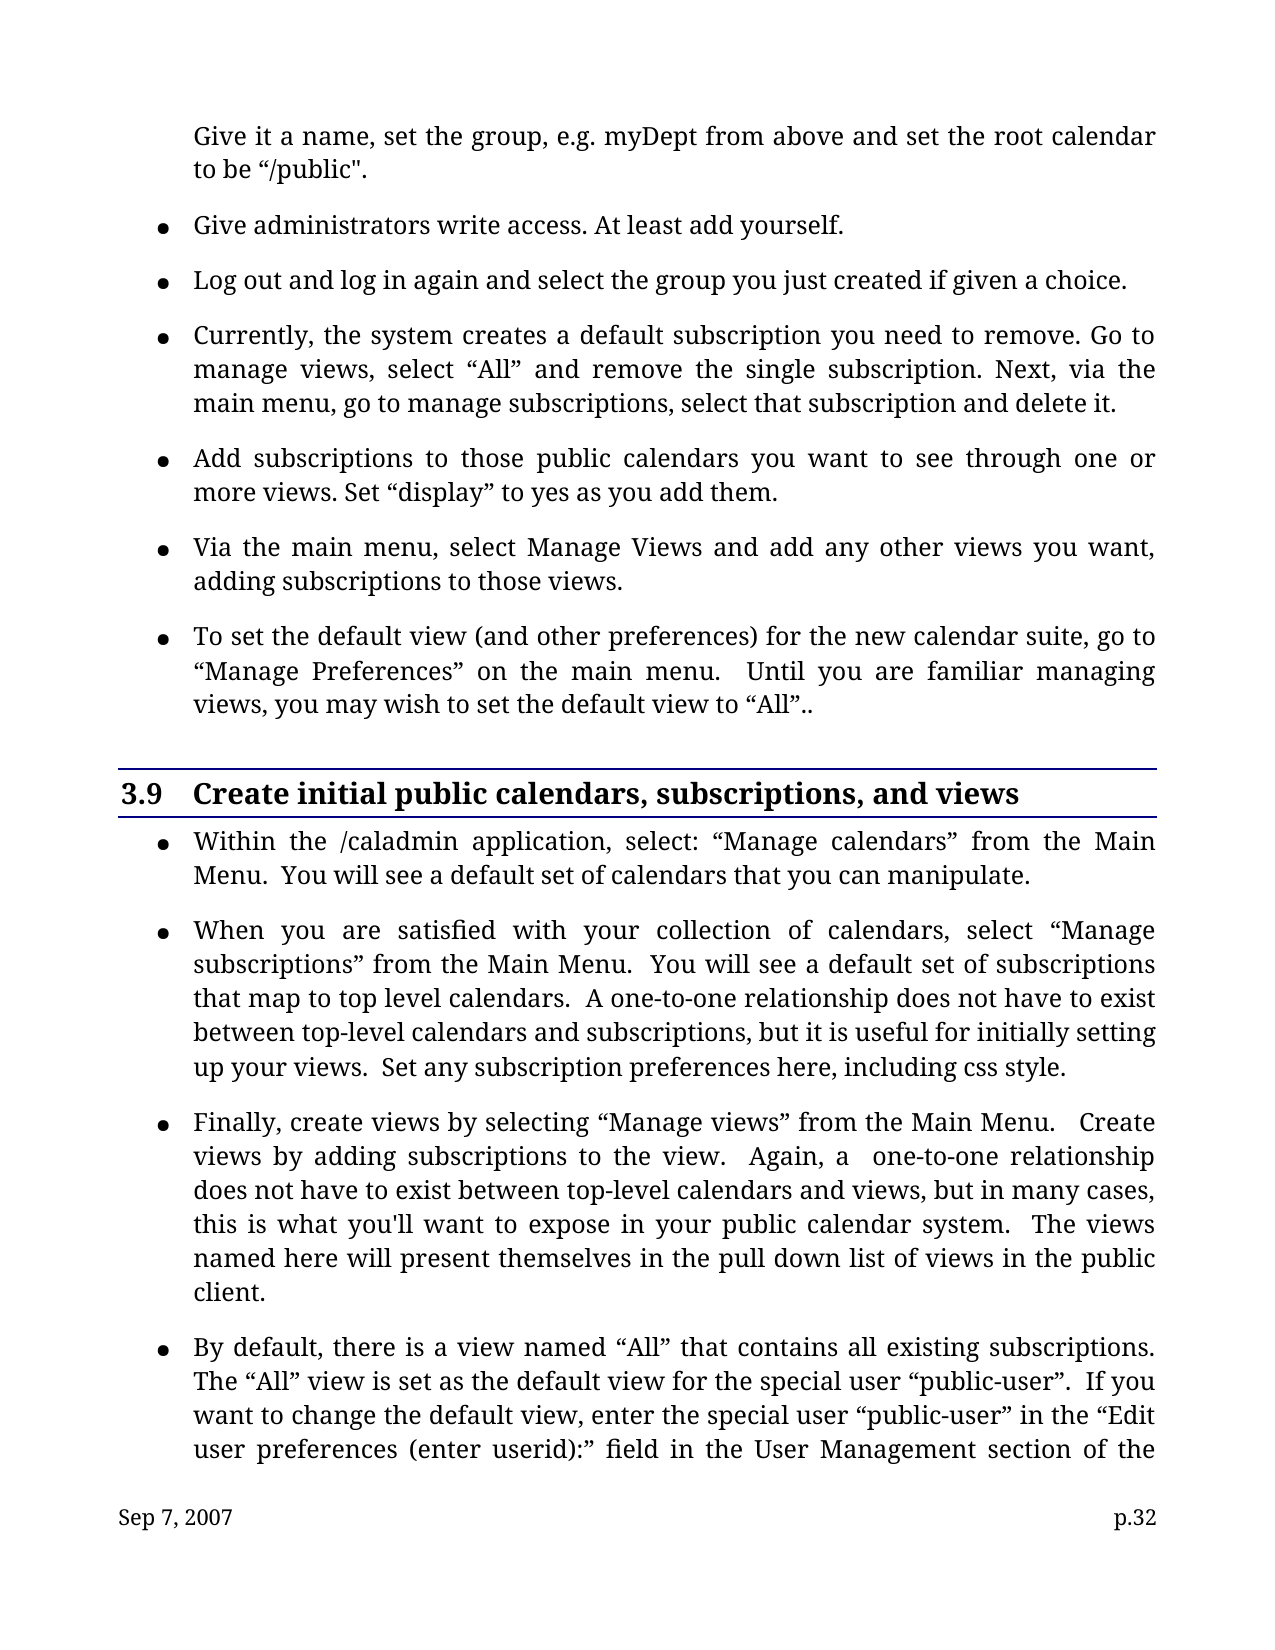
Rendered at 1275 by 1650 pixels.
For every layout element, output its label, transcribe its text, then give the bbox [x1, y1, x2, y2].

list Give administrators write access. At least add yourself. [156, 207, 1157, 241]
list By default, there is a view named “All” that contains all existing subscriptions. The “All” view is set as the default view for the special user “public-user”. If you want to change the default view, enter the special user “public-user” in the “Edit user preferences (enter userid):” field in the User Management section of the [156, 1330, 1157, 1466]
list Log out and log in again and select the group you just created if given a choice. [156, 262, 1157, 296]
list To set the default view (and other preferences) for the new calendar suite, go to “Manage Preferences” on the main menu. Until you are familiar managing views, you may wish to set the default view to “All”.. [156, 619, 1157, 721]
list Add subscriptions to those public calendars you want to see through one or more views. Set “display” to yes as you add them. [156, 441, 1157, 509]
list Via the main menu, select Manage Views and add any other views you want, adding subscriptions to those views. [156, 530, 1157, 598]
subtitle Create initial public calendars, subscriptions, and views [118, 770, 1157, 816]
list Within the /caladmin application, select: “Manage calendars” from the Main Menu. You will see a default set of calendars that you can manipulate. [156, 824, 1157, 892]
list Currently, the system creates a default subscription you need to remove. Go to manage views, select “All” and remove the single subscription. Next, via the main menu, go to manage subscriptions, select that subscription and delete it. [156, 317, 1157, 420]
list Give it a name, set the group, e.g. myDept from above and set the root calendar to be “/public". [156, 118, 1157, 186]
list Finally, create views by selecting “Manage views” from the Main Menu. Create views by adding subscriptions to the view. Again, a one-to-one relationship does not have to exist between top-level calendars and views, but in many cases, this is what you'll want to expose in your public calendar system. The views named here will present themselves in the pull down list of views in the public client. [156, 1104, 1157, 1309]
list When you are satisfied with your collection of calendars, select “Manage subscriptions” from the Main Menu. You will see a default set of subscriptions that map to top level calendars. A one-to-one relationship does not have to exist between top-level calendars and subscriptions, but it is useful for initially setting up your views. Set any subscription preferences here, including css style. [156, 913, 1157, 1083]
